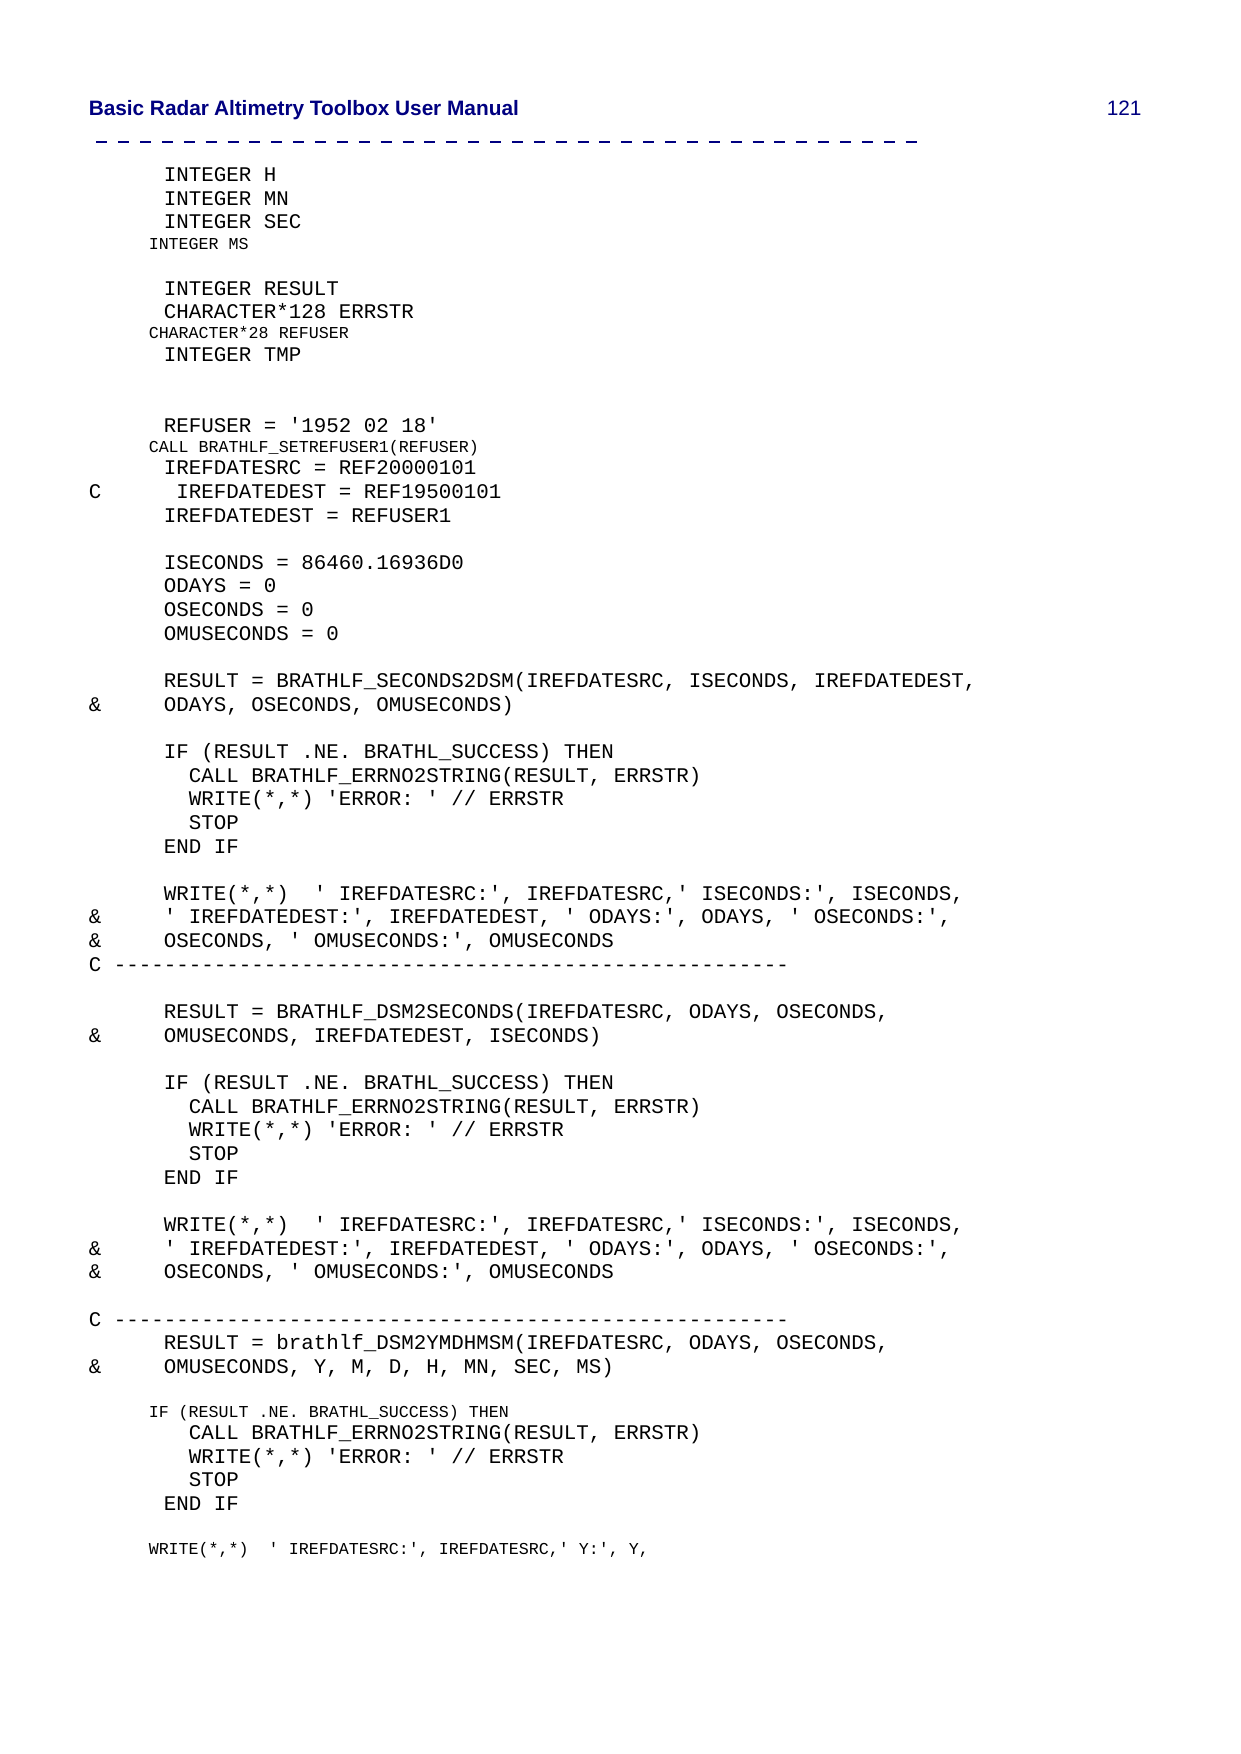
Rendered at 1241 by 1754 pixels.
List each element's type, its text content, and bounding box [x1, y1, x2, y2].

text OMUSECONDS = 0 [88, 623, 1152, 646]
text END IF [88, 1493, 1152, 1517]
text END IF [88, 836, 1152, 859]
text IF (RESULT .NE. BRATHL_SUCCESS) THEN [88, 741, 1152, 765]
text INTEGER RESULT [88, 278, 1152, 301]
text IREFDATESRC = REF20000101 [88, 457, 1152, 481]
text IF (RESULT .NE. BRATHL_SUCCESS) THEN [88, 1403, 1152, 1422]
text CALL BRATHLF_ERRNO2STRING(RESULT, ERRSTR) [88, 1422, 1152, 1446]
text CHARACTER*28 REFUSER [88, 325, 1152, 344]
text IREFDATEDEST = REFUSER1 [88, 504, 1152, 528]
text STOP [88, 812, 1152, 836]
text RESULT = brathlf_DSM2YMDHMSM(IREFDATESRC, ODAYS, OSECONDS, [88, 1332, 1152, 1356]
text INTEGER H [88, 164, 1152, 188]
text WRITE(*,*) ' IREFDATESRC:', IREFDATESRC,' Y:', Y, [88, 1540, 1152, 1559]
text C ------------------------------------------------------ [88, 954, 1152, 977]
text INTEGER SEC [88, 212, 1152, 235]
text WRITE(*,*) ' IREFDATESRC:', IREFDATESRC,' ISECONDS:', ISECONDS, [88, 1214, 1152, 1238]
text INTEGER TMP [88, 344, 1152, 367]
text WRITE(*,*) 'ERROR: ' // ERRSTR [88, 1119, 1152, 1143]
text & OMUSECONDS, Y, M, D, H, MN, SEC, MS) [88, 1356, 1152, 1379]
text & ' IREFDATEDEST:', IREFDATEDEST, ' ODAYS:', ODAYS, ' OSECONDS:', [88, 1238, 1152, 1261]
text WRITE(*,*) 'ERROR: ' // ERRSTR [88, 788, 1152, 812]
text & ' IREFDATEDEST:', IREFDATEDEST, ' ODAYS:', ODAYS, ' OSECONDS:', [88, 907, 1152, 930]
text CALL BRATHLF_ERRNO2STRING(RESULT, ERRSTR) [88, 1096, 1152, 1119]
text RESULT = BRATHLF_SECONDS2DSM(IREFDATESRC, ISECONDS, IREFDATEDEST, [88, 670, 1152, 694]
text WRITE(*,*) ' IREFDATESRC:', IREFDATESRC,' ISECONDS:', ISECONDS, [88, 883, 1152, 907]
text REFUSER = '1952 02 18' [88, 415, 1152, 438]
text & OSECONDS, ' OMUSECONDS:', OMUSECONDS [88, 930, 1152, 954]
text ISECONDS = 86460.16936D0 [88, 552, 1152, 576]
text ODAYS = 0 [88, 576, 1152, 599]
text STOP [88, 1469, 1152, 1493]
text CALL BRATHLF_ERRNO2STRING(RESULT, ERRSTR) [88, 765, 1152, 788]
text & OSECONDS, ' OMUSECONDS:', OMUSECONDS [88, 1261, 1152, 1285]
text C ------------------------------------------------------ [88, 1308, 1152, 1332]
text IF (RESULT .NE. BRATHL_SUCCESS) THEN [88, 1072, 1152, 1096]
text & ODAYS, OSECONDS, OMUSECONDS) [88, 694, 1152, 717]
text OSECONDS = 0 [88, 599, 1152, 623]
text C IREFDATEDEST = REF19500101 [88, 481, 1152, 504]
text INTEGER MN [88, 188, 1152, 212]
text RESULT = BRATHLF_DSM2SECONDS(IREFDATESRC, ODAYS, OSECONDS, [88, 1001, 1152, 1025]
text END IF [88, 1167, 1152, 1190]
text & OMUSECONDS, IREFDATEDEST, ISECONDS) [88, 1025, 1152, 1048]
text WRITE(*,*) 'ERROR: ' // ERRSTR [88, 1446, 1152, 1469]
text STOP [88, 1143, 1152, 1167]
text CALL BRATHLF_SETREFUSER1(REFUSER) [88, 438, 1152, 457]
text INTEGER MS [88, 235, 1152, 254]
text CHARACTER*128 ERRSTR [88, 301, 1152, 325]
